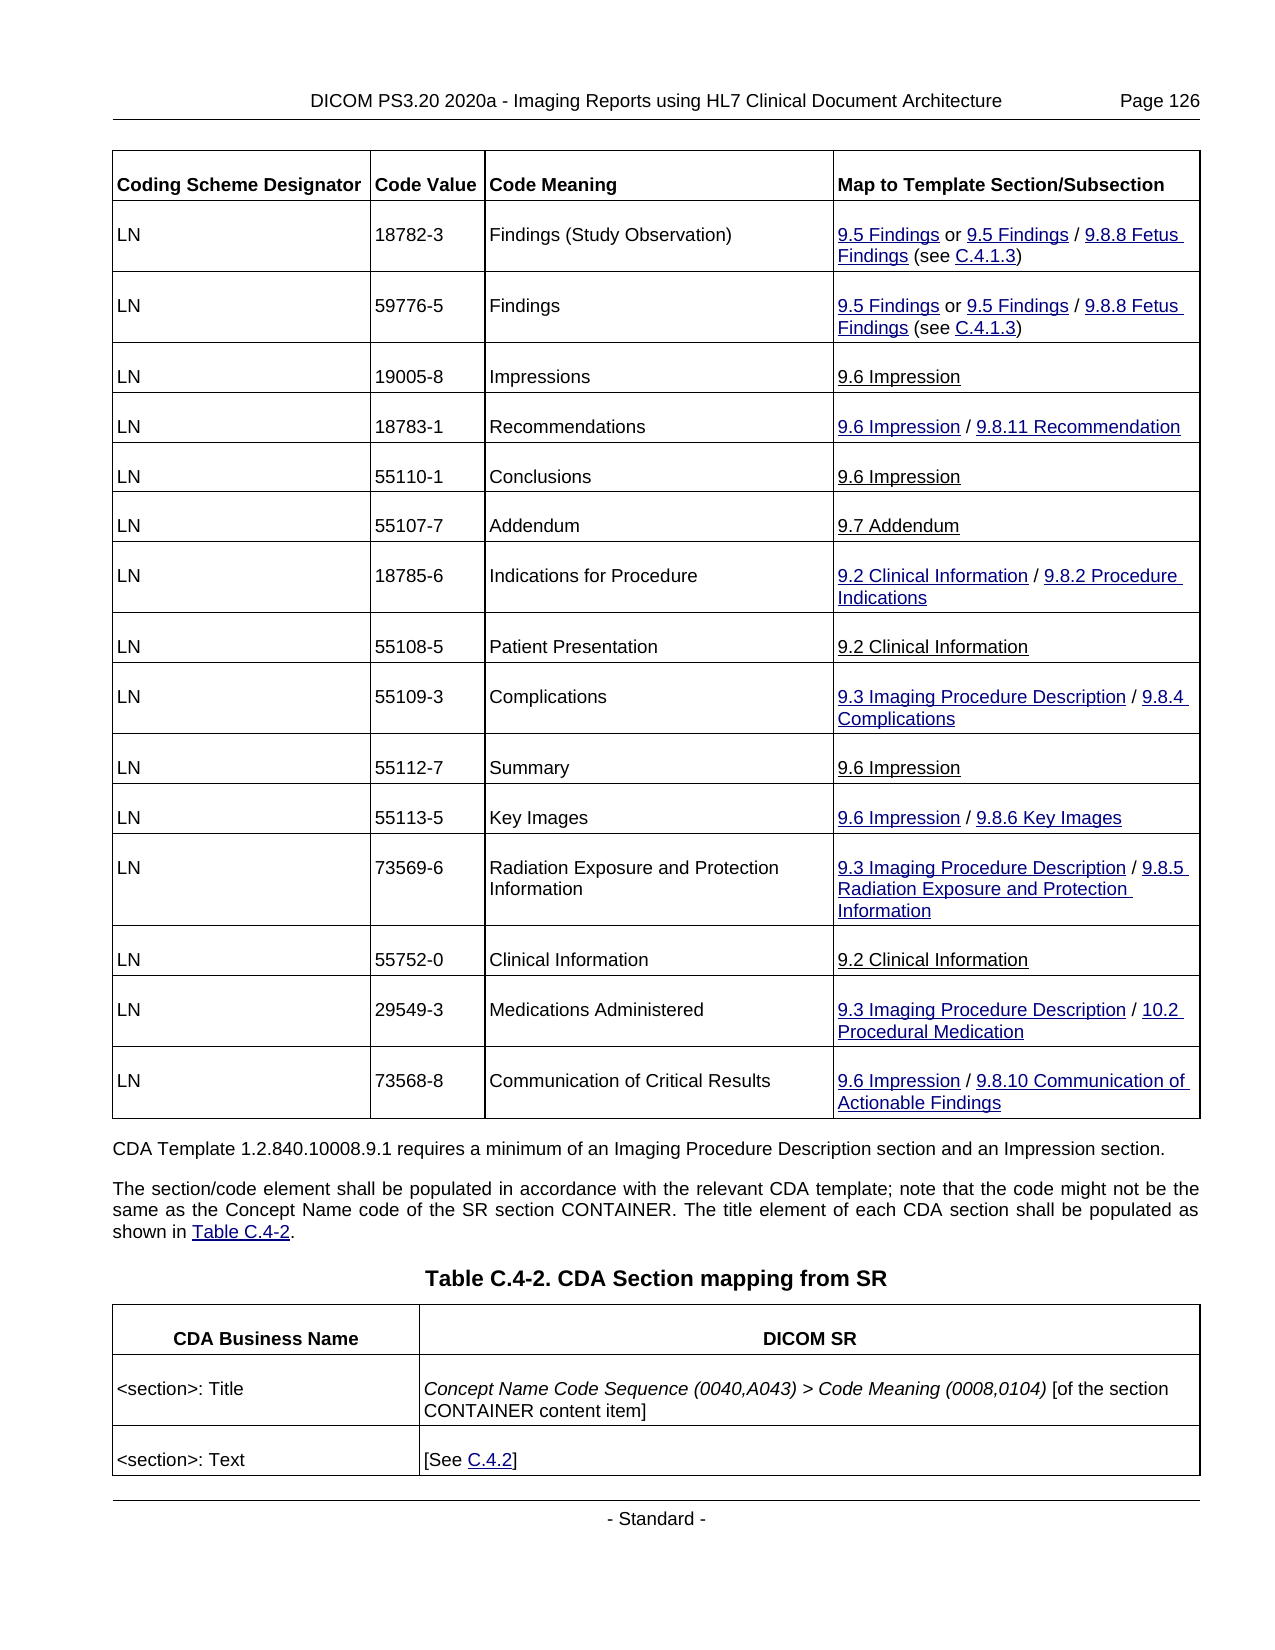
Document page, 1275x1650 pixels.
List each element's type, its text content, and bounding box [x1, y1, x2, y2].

table_header Coding Scheme Designator [113, 151, 370, 200]
table_cell Patient Presentation [486, 613, 833, 662]
table_cell LN [113, 343, 370, 392]
table_cell 9.2 Clinical Information [834, 613, 1199, 662]
table_cell Recommendations [486, 393, 833, 442]
table_cell 29549-3 [371, 976, 484, 1046]
table_cell 9.5 Findings or 9.5 Findings / 9.8.8 Fetus Findings (see C.4.1.3) [834, 201, 1199, 271]
table_cell Impressions [486, 343, 833, 392]
table_cell Communication of Critical Results [486, 1047, 833, 1117]
table_cell 55752-0 [371, 926, 484, 975]
table_cell Key Images [486, 784, 833, 832]
table_cell LN [113, 492, 370, 541]
table_header Code Value [371, 151, 484, 200]
table_cell LN [113, 272, 370, 342]
table_cell 9.3 Imaging Procedure Description / 9.8.4 Complications [834, 663, 1199, 733]
table_cell LN [113, 393, 370, 442]
table_cell Concept Name Code Sequence (0040,A043) > Code Meaning (0008,0104) [of the section CONTAINER content item] [420, 1355, 1199, 1425]
table_cell Addendum [486, 492, 833, 541]
table_cell LN [113, 613, 370, 662]
table_cell 55110-1 [371, 443, 484, 491]
table_cell Findings [486, 272, 833, 342]
table_cell 9.6 Impression [834, 734, 1199, 783]
table_cell Findings (Study Observation) [486, 201, 833, 271]
table_cell Clinical Information [486, 926, 833, 975]
table_cell LN [113, 784, 370, 832]
table_cell 18785-6 [371, 542, 484, 612]
table_cell Radiation Exposure and Protection Information [486, 834, 833, 925]
table_cell LN [113, 926, 370, 975]
table_cell 19005-8 [371, 343, 484, 392]
table_cell [See C.4.2] [420, 1426, 1199, 1475]
table_cell 9.6 Impression [834, 343, 1199, 392]
table_cell LN [113, 976, 370, 1046]
table_cell 9.2 Clinical Information / 9.8.2 Procedure Indications [834, 542, 1199, 612]
table_cell Summary [486, 734, 833, 783]
table_cell 55109-3 [371, 663, 484, 733]
text CDA Template 1.2.840.10008.9.1 requires a minimum of an Imaging Procedure Description section and an Impression section. [112, 1137, 1200, 1159]
table_cell 9.3 Imaging Procedure Description / 9.8.5 Radiation Exposure and Protection Information [834, 834, 1199, 925]
table_header Map to Template Section/Subsection [834, 151, 1199, 200]
table_cell 55112-7 [371, 734, 484, 783]
table_cell 9.6 Impression [834, 443, 1199, 491]
table_cell 18782-3 [371, 201, 484, 271]
table_cell LN [113, 542, 370, 612]
table_cell 18783-1 [371, 393, 484, 442]
table_cell LN [113, 1047, 370, 1117]
table_cell Complications [486, 663, 833, 733]
table_header DICOM SR [420, 1305, 1199, 1354]
table_cell 55108-5 [371, 613, 484, 662]
table_cell LN [113, 834, 370, 925]
table_cell <section>: Text [113, 1426, 419, 1475]
table_cell LN [113, 663, 370, 733]
text The section/code element shall be populated in accordance with the relevant CDA template; note that the code might not be the same as the Concept Name code of the SR section CONTAINER. The title element of each CDA section shall be populated as shown in Table C.4-2. [112, 1178, 1200, 1242]
table_header CDA Business Name [113, 1305, 419, 1354]
table_cell 9.5 Findings or 9.5 Findings / 9.8.8 Fetus Findings (see C.4.1.3) [834, 272, 1199, 342]
table_header Code Meaning [486, 151, 833, 200]
table_cell Medications Administered [486, 976, 833, 1046]
table_cell 73568-8 [371, 1047, 484, 1117]
table_cell 9.6 Impression / 9.8.11 Recommendation [834, 393, 1199, 442]
table_cell 9.6 Impression / 9.8.6 Key Images [834, 784, 1199, 832]
table_cell <section>: Title [113, 1355, 419, 1425]
table_cell 59776-5 [371, 272, 484, 342]
table_cell LN [113, 734, 370, 783]
table_cell 9.7 Addendum [834, 492, 1199, 541]
table_cell 9.6 Impression / 9.8.10 Communication of Actionable Findings [834, 1047, 1199, 1117]
text Table C.4-2. CDA Section mapping from SR [112, 1265, 1200, 1291]
table_cell Conclusions [486, 443, 833, 491]
table_cell 9.2 Clinical Information [834, 926, 1199, 975]
table_cell Indications for Procedure [486, 542, 833, 612]
table_cell 55107-7 [371, 492, 484, 541]
table_cell LN [113, 201, 370, 271]
table_cell 55113-5 [371, 784, 484, 832]
table_cell LN [113, 443, 370, 491]
table_cell 9.3 Imaging Procedure Description / 10.2 Procedural Medication [834, 976, 1199, 1046]
table_cell 73569-6 [371, 834, 484, 925]
